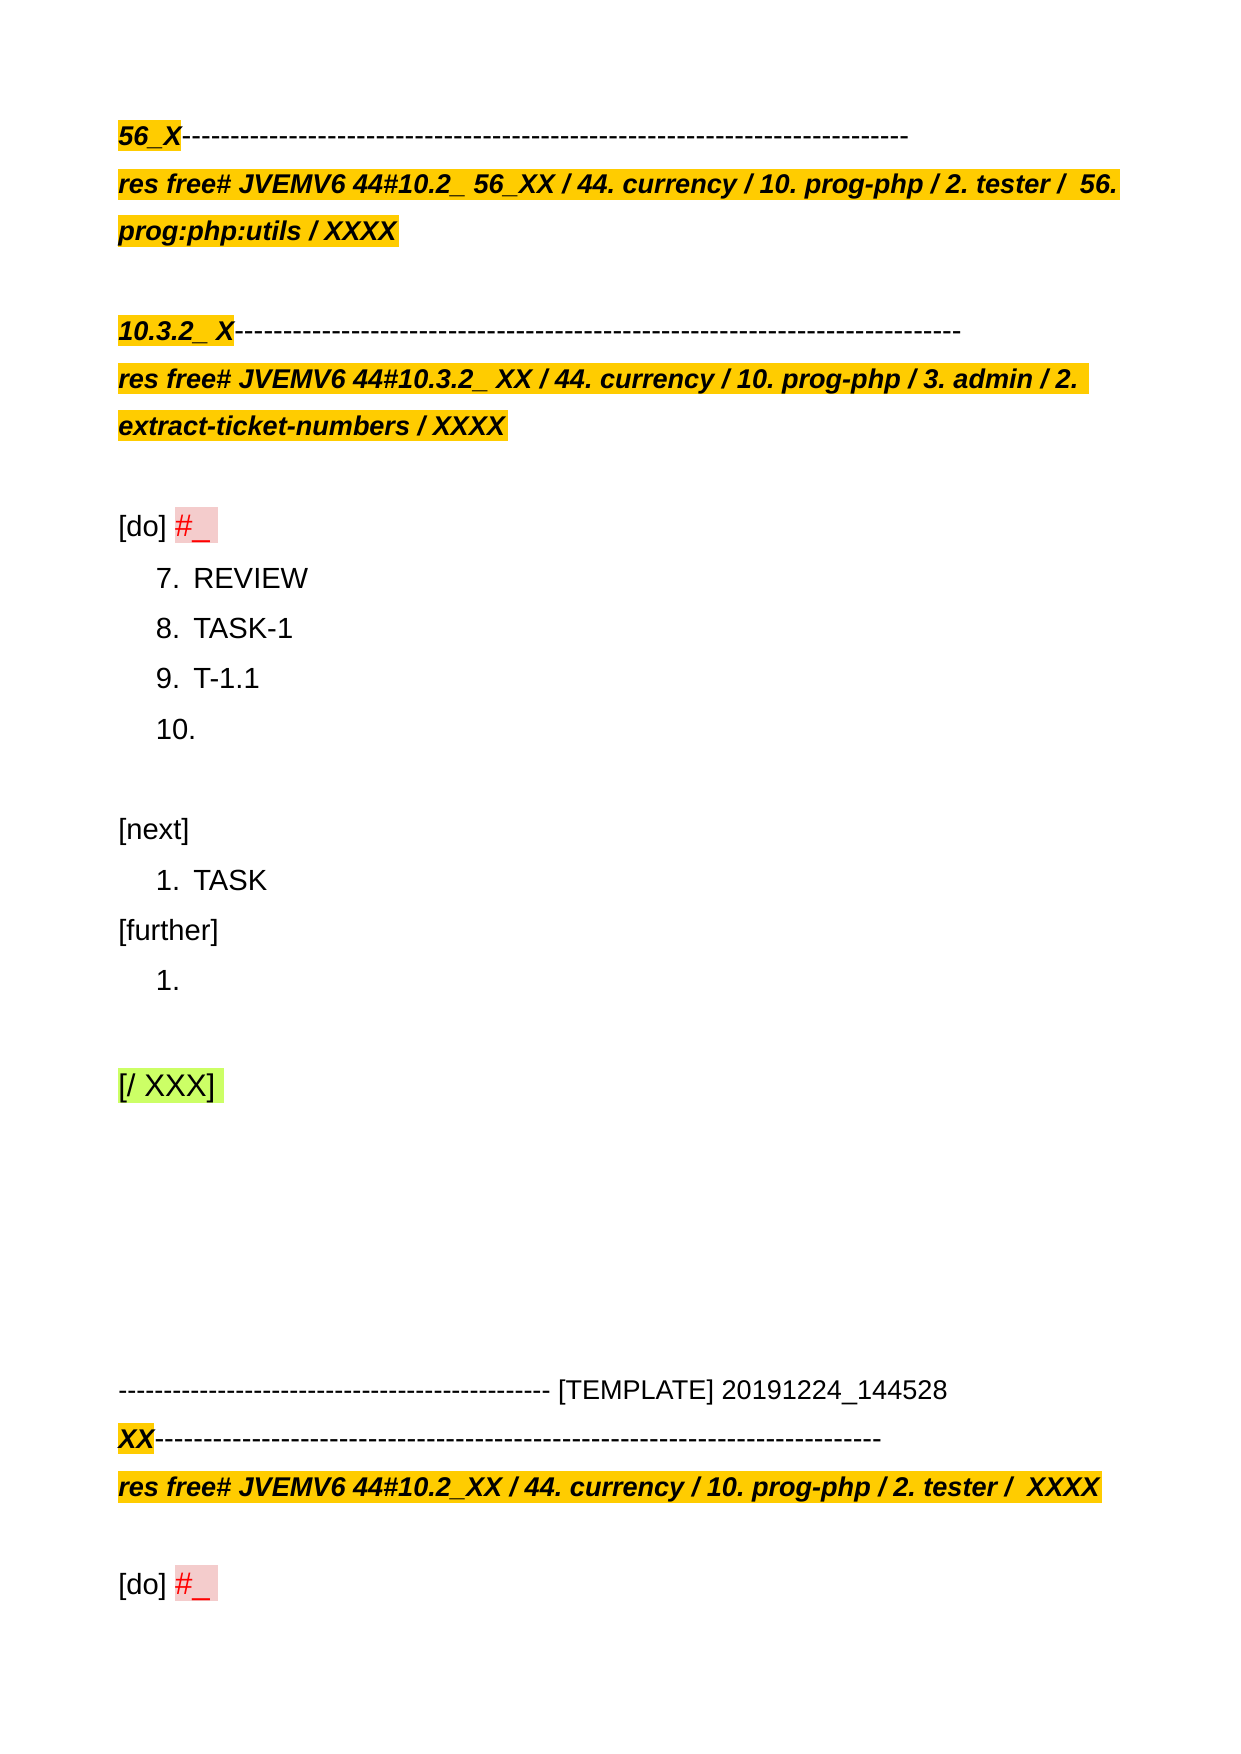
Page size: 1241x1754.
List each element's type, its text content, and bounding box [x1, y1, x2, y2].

list TASK [156, 863, 1122, 896]
text res free# JVEMV6 44#10.3.2_ XX / 44. currency / 10. prog-php / 3. admin / 2. extract-ticket-numbers / XXXX [118, 363, 1122, 441]
text [further] [118, 913, 1122, 946]
list T-1.1 [156, 661, 1122, 695]
text [next] [118, 812, 1122, 846]
text 10.3.2_ X--------------------------------------------------------------------------- [118, 312, 1122, 346]
text ------------------------------------------------ [TEMPLATE] 20191224_144528 [118, 1374, 1122, 1405]
list TASK-1 [156, 611, 1122, 644]
text res free# JVEMV6 44#10.2_XX / 44. currency / 10. prog-php / 2. tester / XXXX [118, 1471, 1122, 1503]
list REVIEW [156, 561, 1122, 594]
text [do] #_ [118, 507, 1122, 543]
text 56_X--------------------------------------------------------------------------- [118, 118, 1122, 152]
text [do] #_ [118, 1565, 1122, 1601]
text res free# JVEMV6 44#10.2_ 56_XX / 44. currency / 10. prog-php / 2. tester / 56. prog:php:utils / XXXX [118, 168, 1122, 247]
text XX--------------------------------------------------------------------------- [118, 1421, 1122, 1454]
text [/ XXX] [118, 1013, 1122, 1103]
